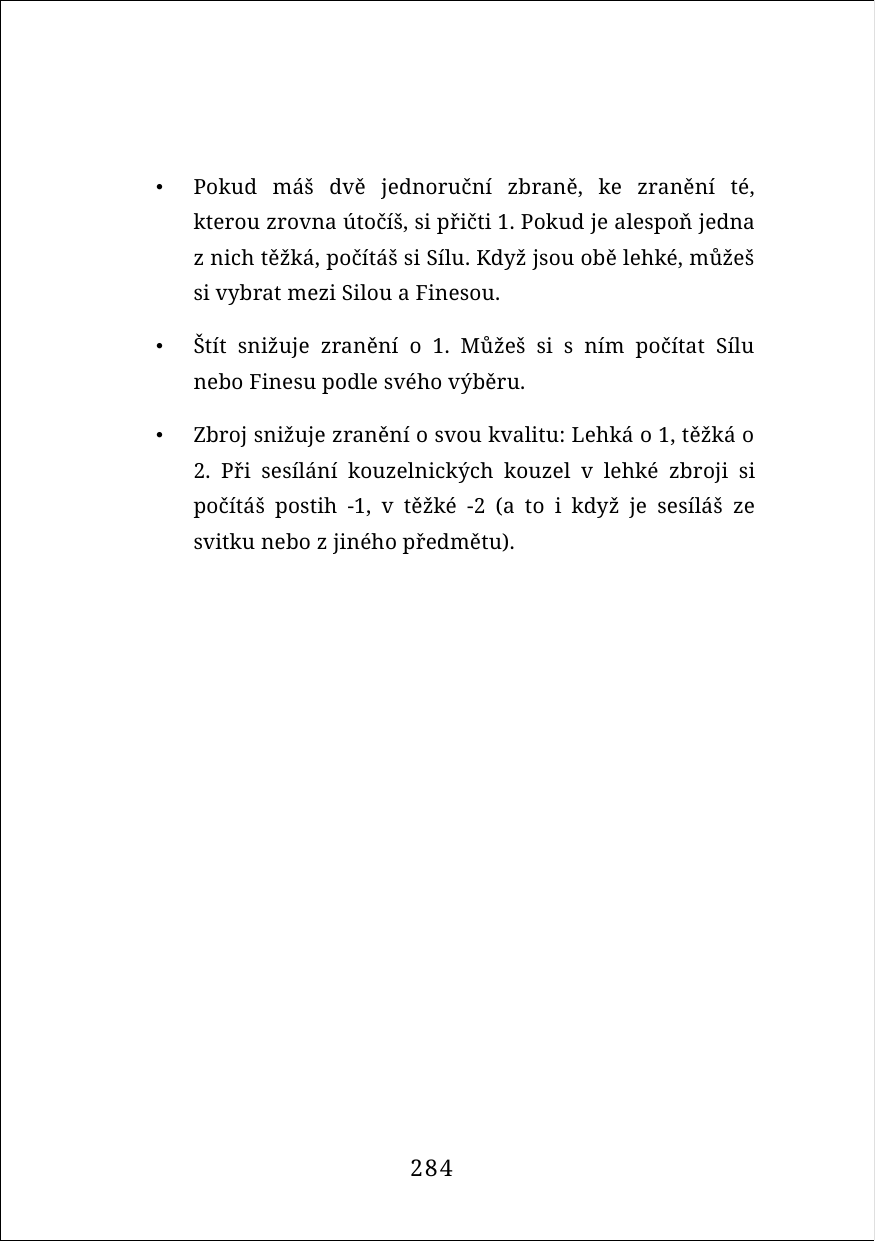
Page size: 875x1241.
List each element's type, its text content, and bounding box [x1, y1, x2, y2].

list Zbroj snižuje zranění o svou kvalitu: Lehká o 1, těžká o 2. Při sesílání kouzelnických kouzel v lehké zbroji si počítáš postih -1, v těžké -2 (a to i když je sesíláš ze svitku nebo z jiného předmětu). [156, 420, 756, 555]
list Štít snižuje zranění o 1. Můžeš si s ním počítat Sílu nebo Finesu podle svého výběru. [156, 332, 756, 396]
list Pokud máš dvě jednoruční zbraně, ke zranění té, kterou zrovna útočíš, si přičti 1. Pokud je alespoň jedna z nich těžká, počítáš si Sílu. Když jsou obě lehké, můžeš si vybrat mezi Silou a Finesou. [156, 172, 756, 307]
